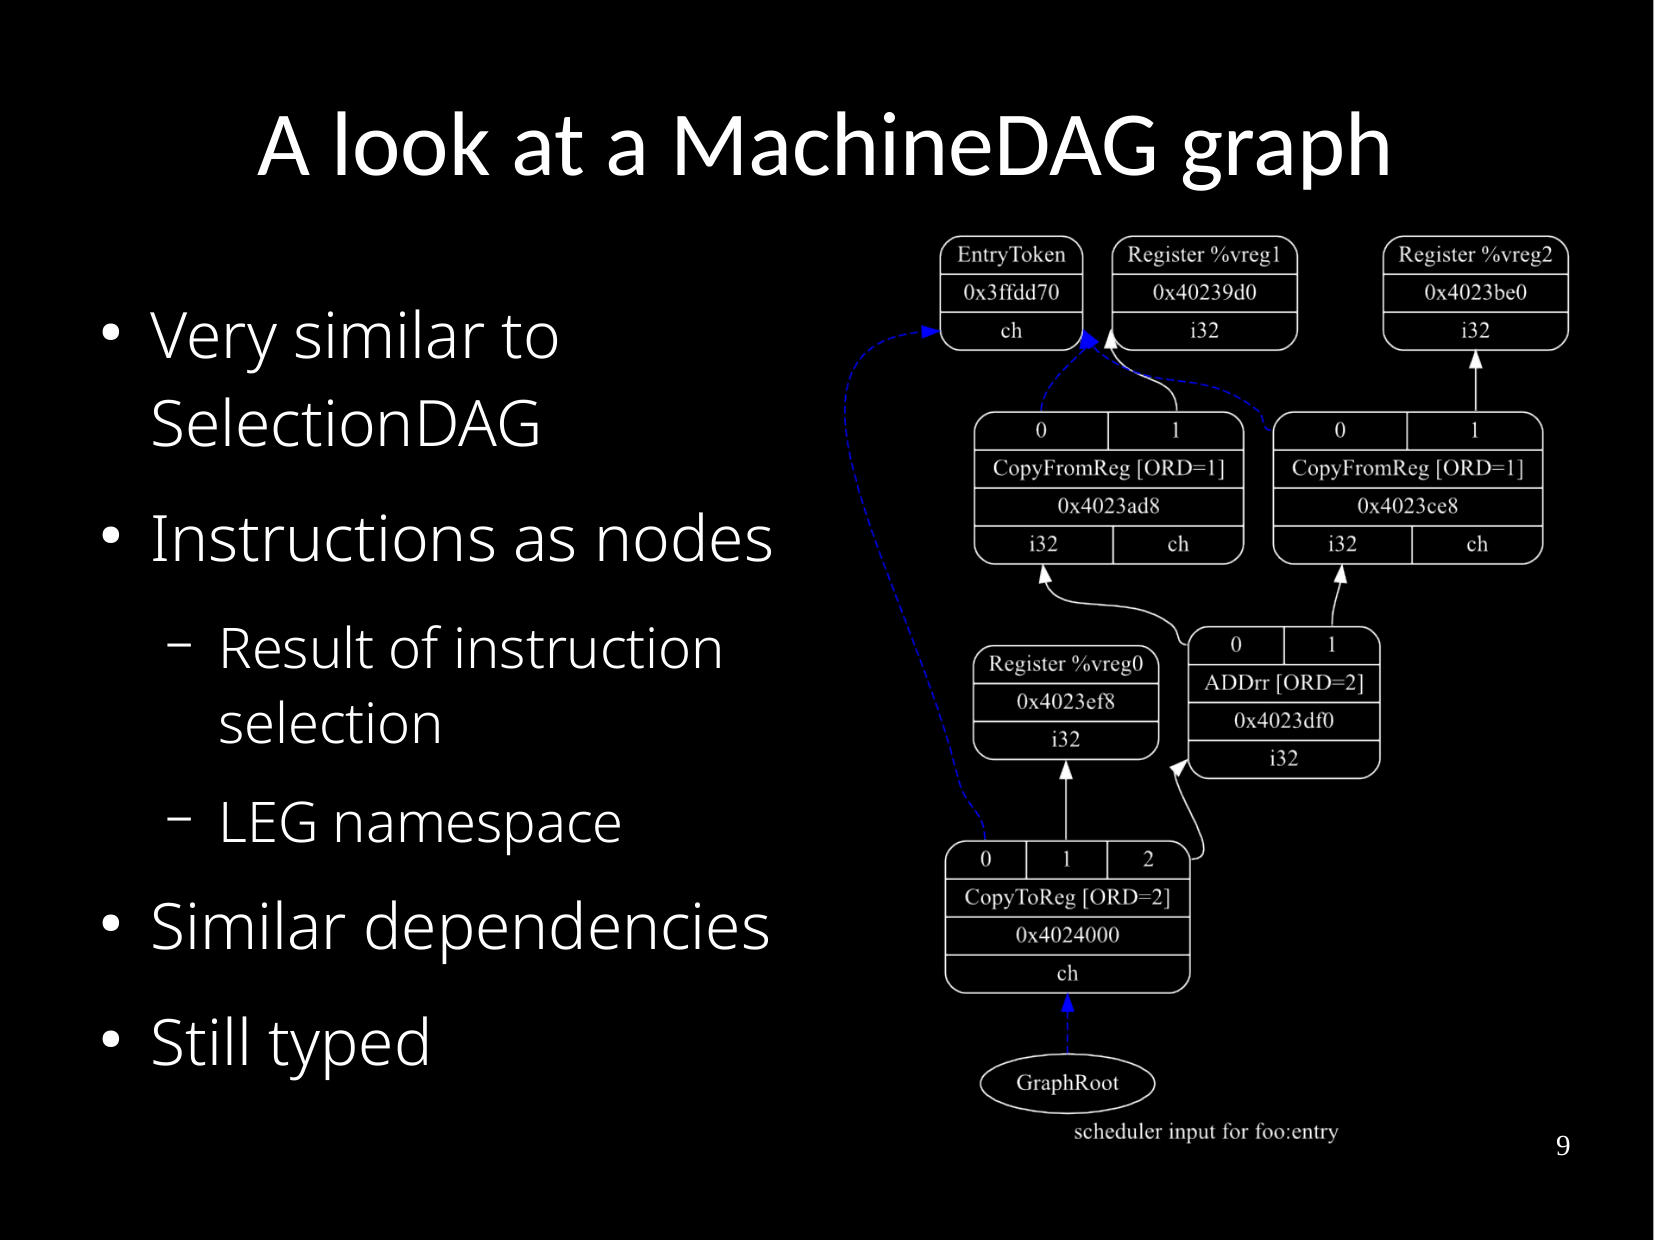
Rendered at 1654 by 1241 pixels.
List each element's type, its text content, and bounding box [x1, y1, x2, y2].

title A look at a MachineDAG graph [82, 49, 1571, 257]
list Very similar to SelectionDAG Instructions as nodes Result of instruction selection LEG namespace Similar dependencies Still typed [82, 290, 838, 1087]
picture [838, 229, 1575, 1158]
